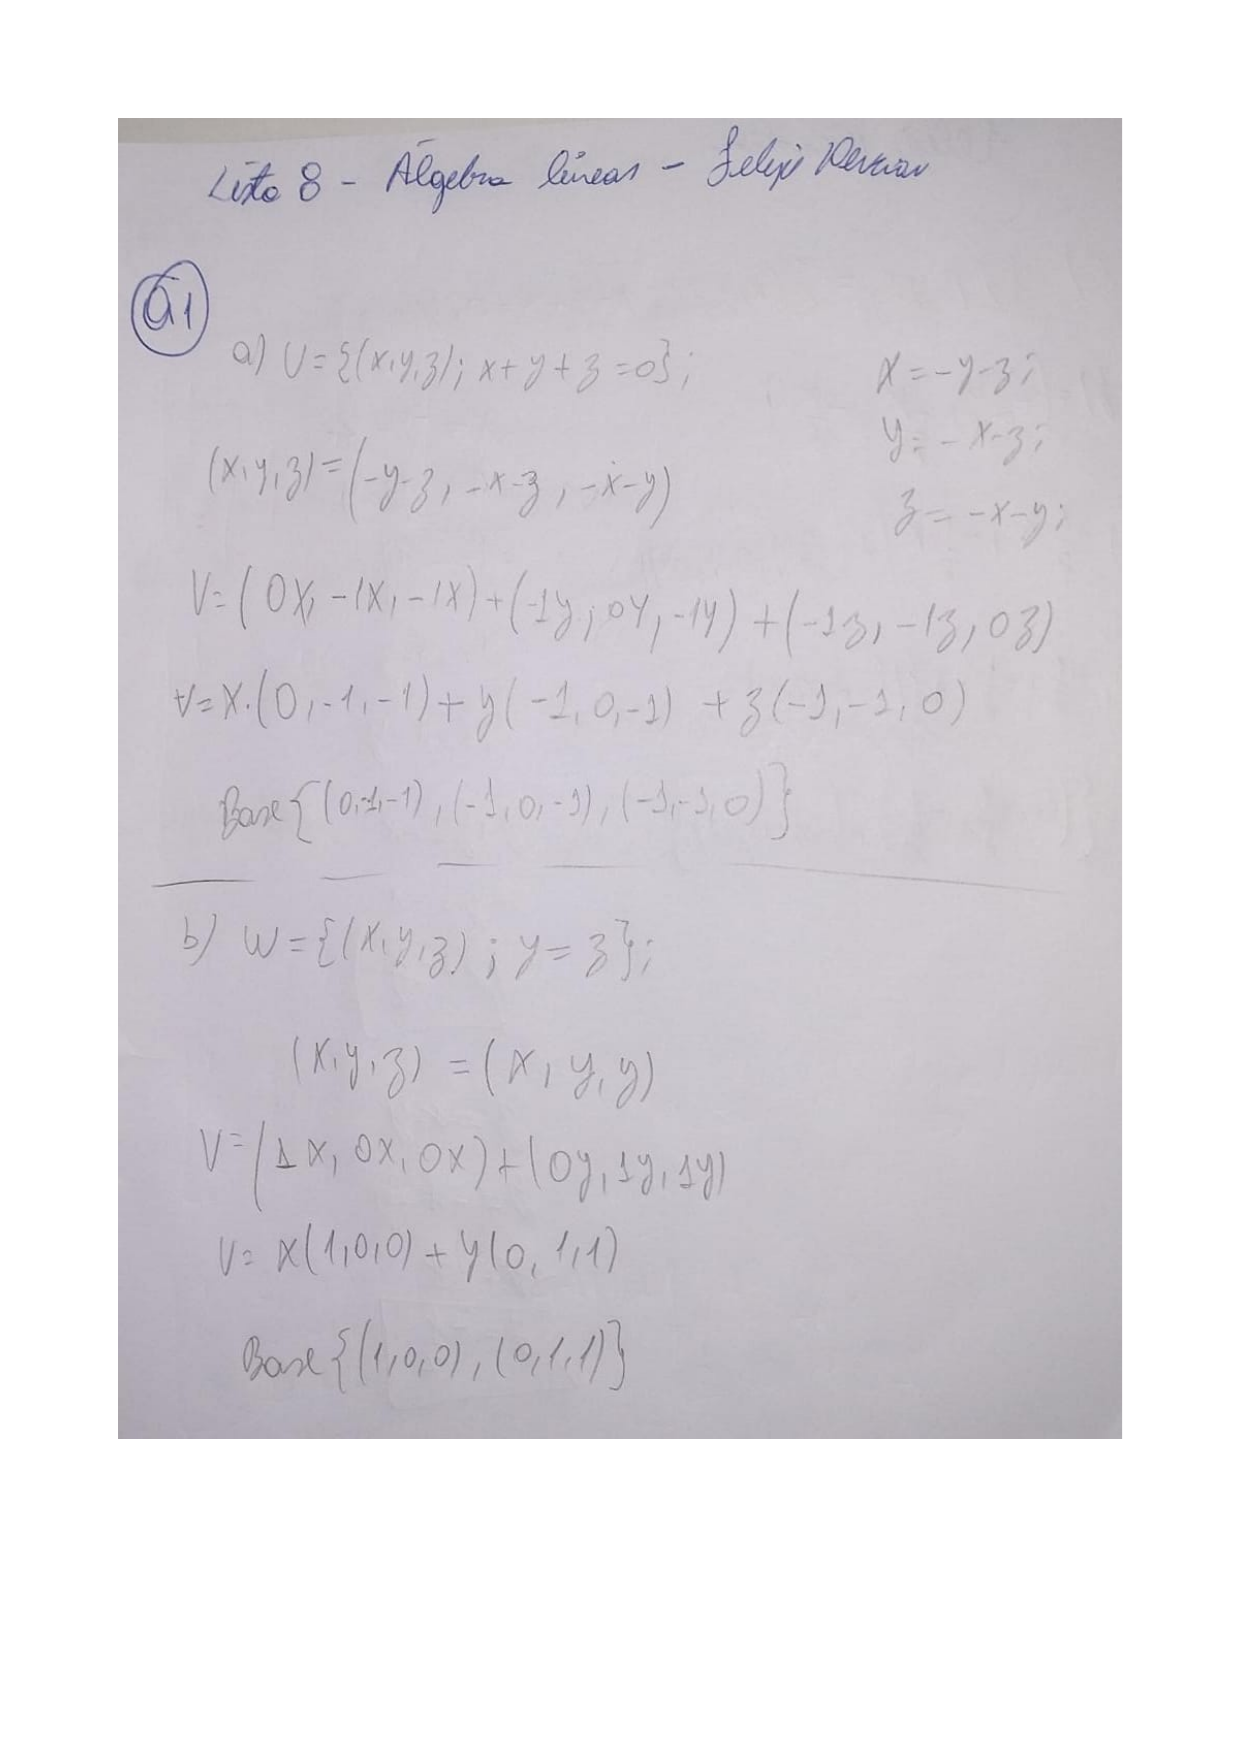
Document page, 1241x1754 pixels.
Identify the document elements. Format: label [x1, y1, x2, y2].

picture [118, 118, 1123, 1439]
